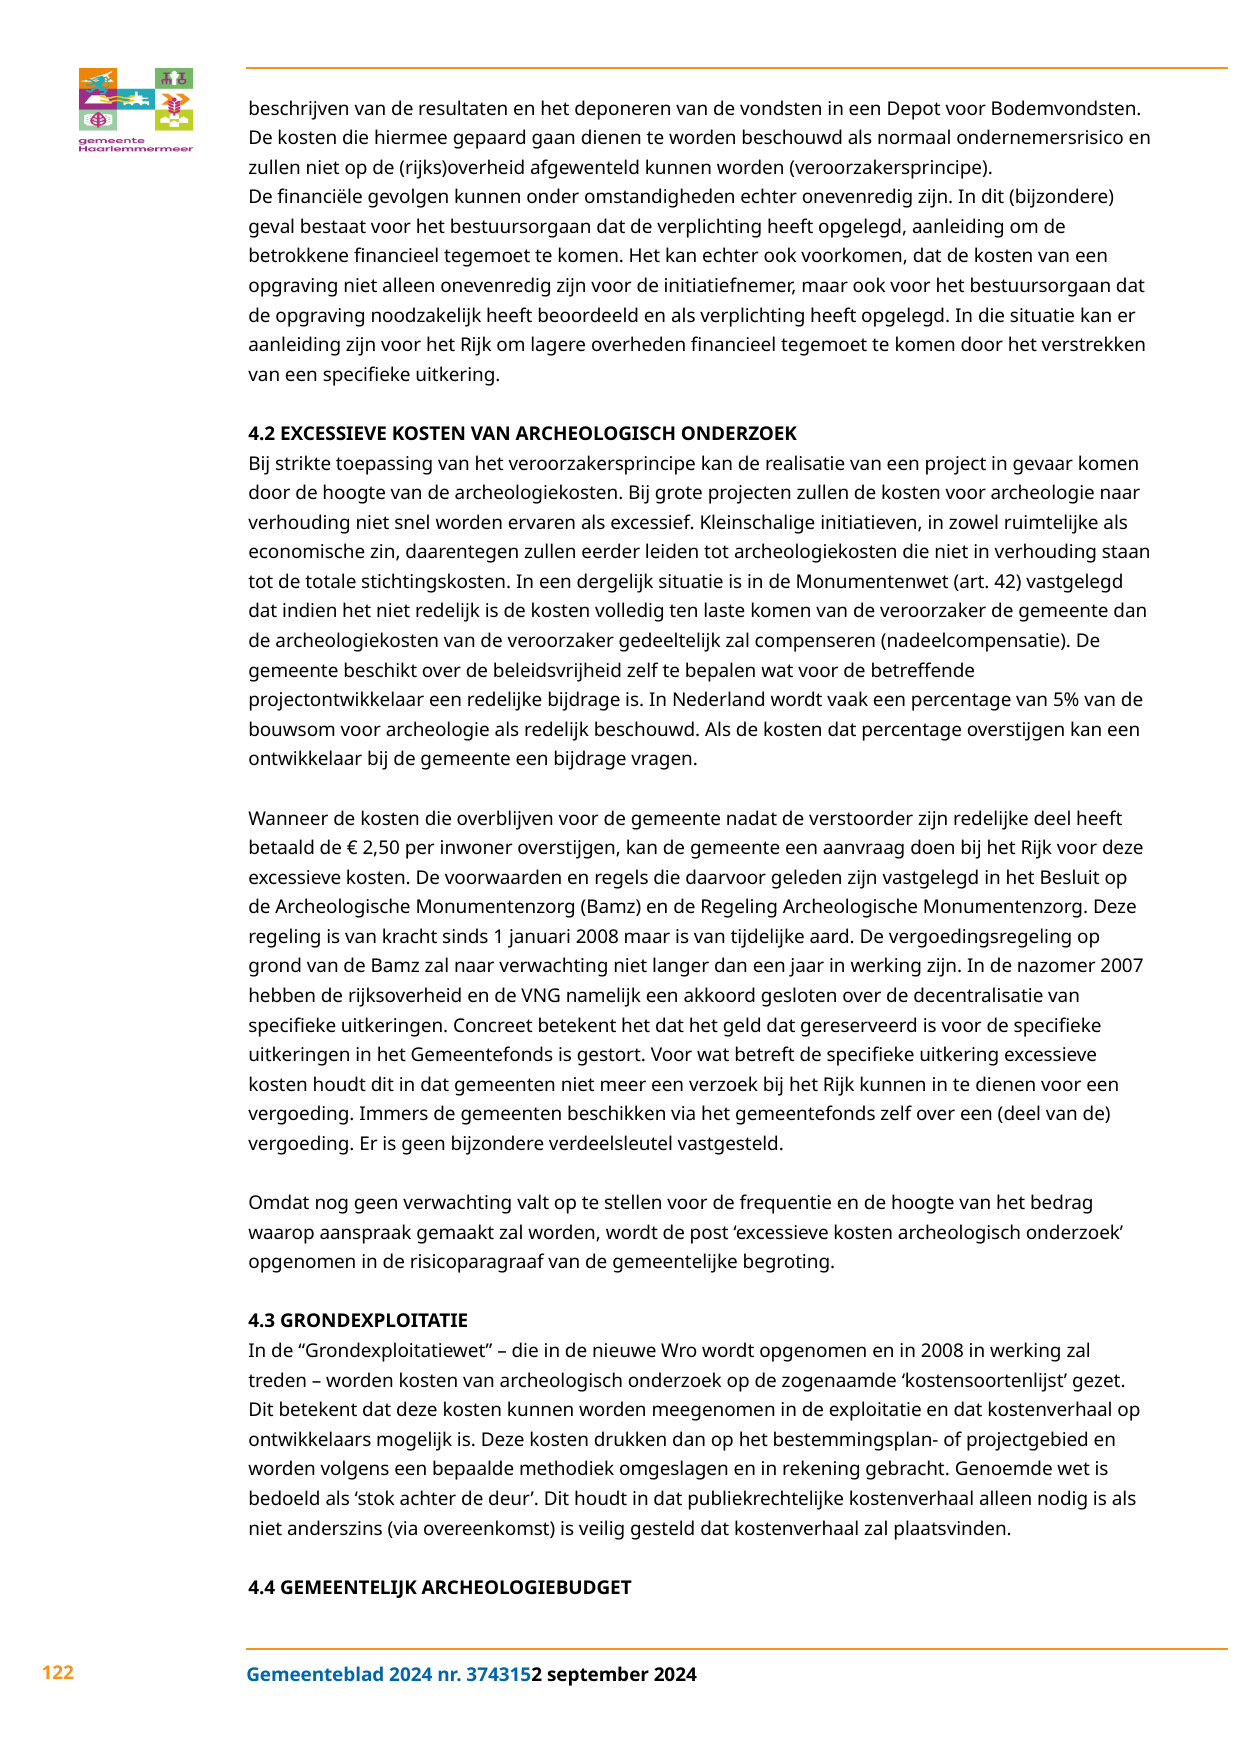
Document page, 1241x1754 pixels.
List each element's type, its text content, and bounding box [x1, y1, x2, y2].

text 4.4 GEMEENTELIJK ARCHEOLOGIEBUDGET [248, 1574, 1152, 1600]
text De financiële gevolgen kunnen onder omstandigheden echter onevenredig zijn. In dit (bijzondere) geval bestaat voor het bestuursorgaan dat de verplichting heeft opgelegd, aanleiding om de betrokkene financieel tegemoet te komen. Het kan echter ook voorkomen, dat de kosten van een opgraving niet alleen onevenredig zijn voor de initiatiefnemer, maar ook voor het bestuursorgaan dat de opgraving noodzakelijk heeft beoordeeld en als verplichting heeft opgelegd. In die situatie kan er aanleiding zijn voor het Rijk om lagere overheden financieel tegemoet te komen door het verstrekken van een specifieke uitkering. [248, 183, 1152, 387]
picture [41, 47, 231, 172]
text 4.2 EXCESSIEVE KOSTEN VAN ARCHEOLOGISCH ONDERZOEK [248, 420, 1152, 446]
text Wanneer de kosten die overblijven voor de gemeente nadat de verstoorder zijn redelijke deel heeft betaald de € 2,50 per inwoner overstijgen, kan de gemeente een aanvraag doen bij het Rijk voor deze excessieve kosten. De voorwaarden en regels die daarvoor geleden zijn vastgelegd in het Besluit op de Archeologische Monumentenzorg (Bamz) en de Regeling Archeologische Monumentenzorg. Deze regeling is van kracht sinds 1 januari 2008 maar is van tijdelijke aard. De vergoedingsregeling op grond van de Bamz zal naar verwachting niet langer dan een jaar in werking zijn. In de nazomer 2007 hebben de rijksoverheid en de VNG namelijk een akkoord gesloten over de decentralisatie van specifieke uitkeringen. Concreet betekent het dat het geld dat gereserveerd is voor de specifieke uitkeringen in het Gemeentefonds is gestort. Voor wat betreft de specifieke uitkering excessieve kosten houdt dit in dat gemeenten niet meer een verzoek bij het Rijk kunnen in te dienen voor een vergoeding. Immers de gemeenten beschikken via het gemeentefonds zelf over een (deel van de) vergoeding. Er is geen bijzondere verdeelsleutel vastgesteld. [248, 805, 1152, 1156]
text Omdat nog geen verwachting valt op te stellen voor de frequentie en de hoogte van het bedrag waarop aanspraak gemaakt zal worden, wordt de post ‘excessieve kosten archeologisch onderzoek’ opgenomen in de risicoparagraaf van de gemeentelijke begroting. [248, 1189, 1152, 1274]
text Bij strikte toepassing van het veroorzakersprincipe kan de realisatie van een project in gevaar komen door de hoogte van de archeologiekosten. Bij grote projecten zullen de kosten voor archeologie naar verhouding niet snel worden ervaren als excessief. Kleinschalige initiatieven, in zowel ruimtelijke als economische zin, daarentegen zullen eerder leiden tot archeologiekosten die niet in verhouding staan tot de totale stichtingskosten. In een dergelijk situatie is in de Monumentenwet (art. 42) vastgelegd dat indien het niet redelijk is de kosten volledig ten laste komen van de veroorzaker de gemeente dan de archeologiekosten van de veroorzaker gedeeltelijk zal compenseren (nadeelcompensatie). De gemeente beschikt over de beleidsvrijheid zelf te bepalen wat voor de betreffende projectontwikkelaar een redelijke bijdrage is. In Nederland wordt vaak een percentage van 5% van de bouwsom voor archeologie als redelijk beschouwd. Als de kosten dat percentage overstijgen kan een ontwikkelaar bij de gemeente een bijdrage vragen. [248, 450, 1152, 771]
text In de “Grondexploitatiewet” – die in de nieuwe Wro wordt opgenomen en in 2008 in werking zal treden – worden kosten van archeologisch onderzoek op de zogenaamde ‘kostensoortenlijst’ gezet. Dit betekent dat deze kosten kunnen worden meegenomen in de exploitatie en dat kostenverhaal op ontwikkelaars mogelijk is. Deze kosten drukken dan op het bestemmingsplan- of projectgebied en worden volgens een bepaalde methodiek omgeslagen en in rekening gebracht. Genoemde wet is bedoeld als ‘stok achter de deur’. Dit houdt in dat publiekrechtelijke kostenverhaal alleen nodig is als niet anderszins (via overeenkomst) is veilig gesteld dat kostenverhaal zal plaatsvinden. [248, 1337, 1152, 1541]
text beschrijven van de resultaten en het deponeren van de vondsten in een Depot voor Bodemvondsten. De kosten die hiermee gepaard gaan dienen te worden beschouwd als normaal ondernemersrisico en zullen niet op de (rijks)overheid afgewenteld kunnen worden (veroorzakersprincipe). [248, 95, 1152, 180]
text 4.3 GRONDEXPLOITATIE [248, 1308, 1152, 1333]
